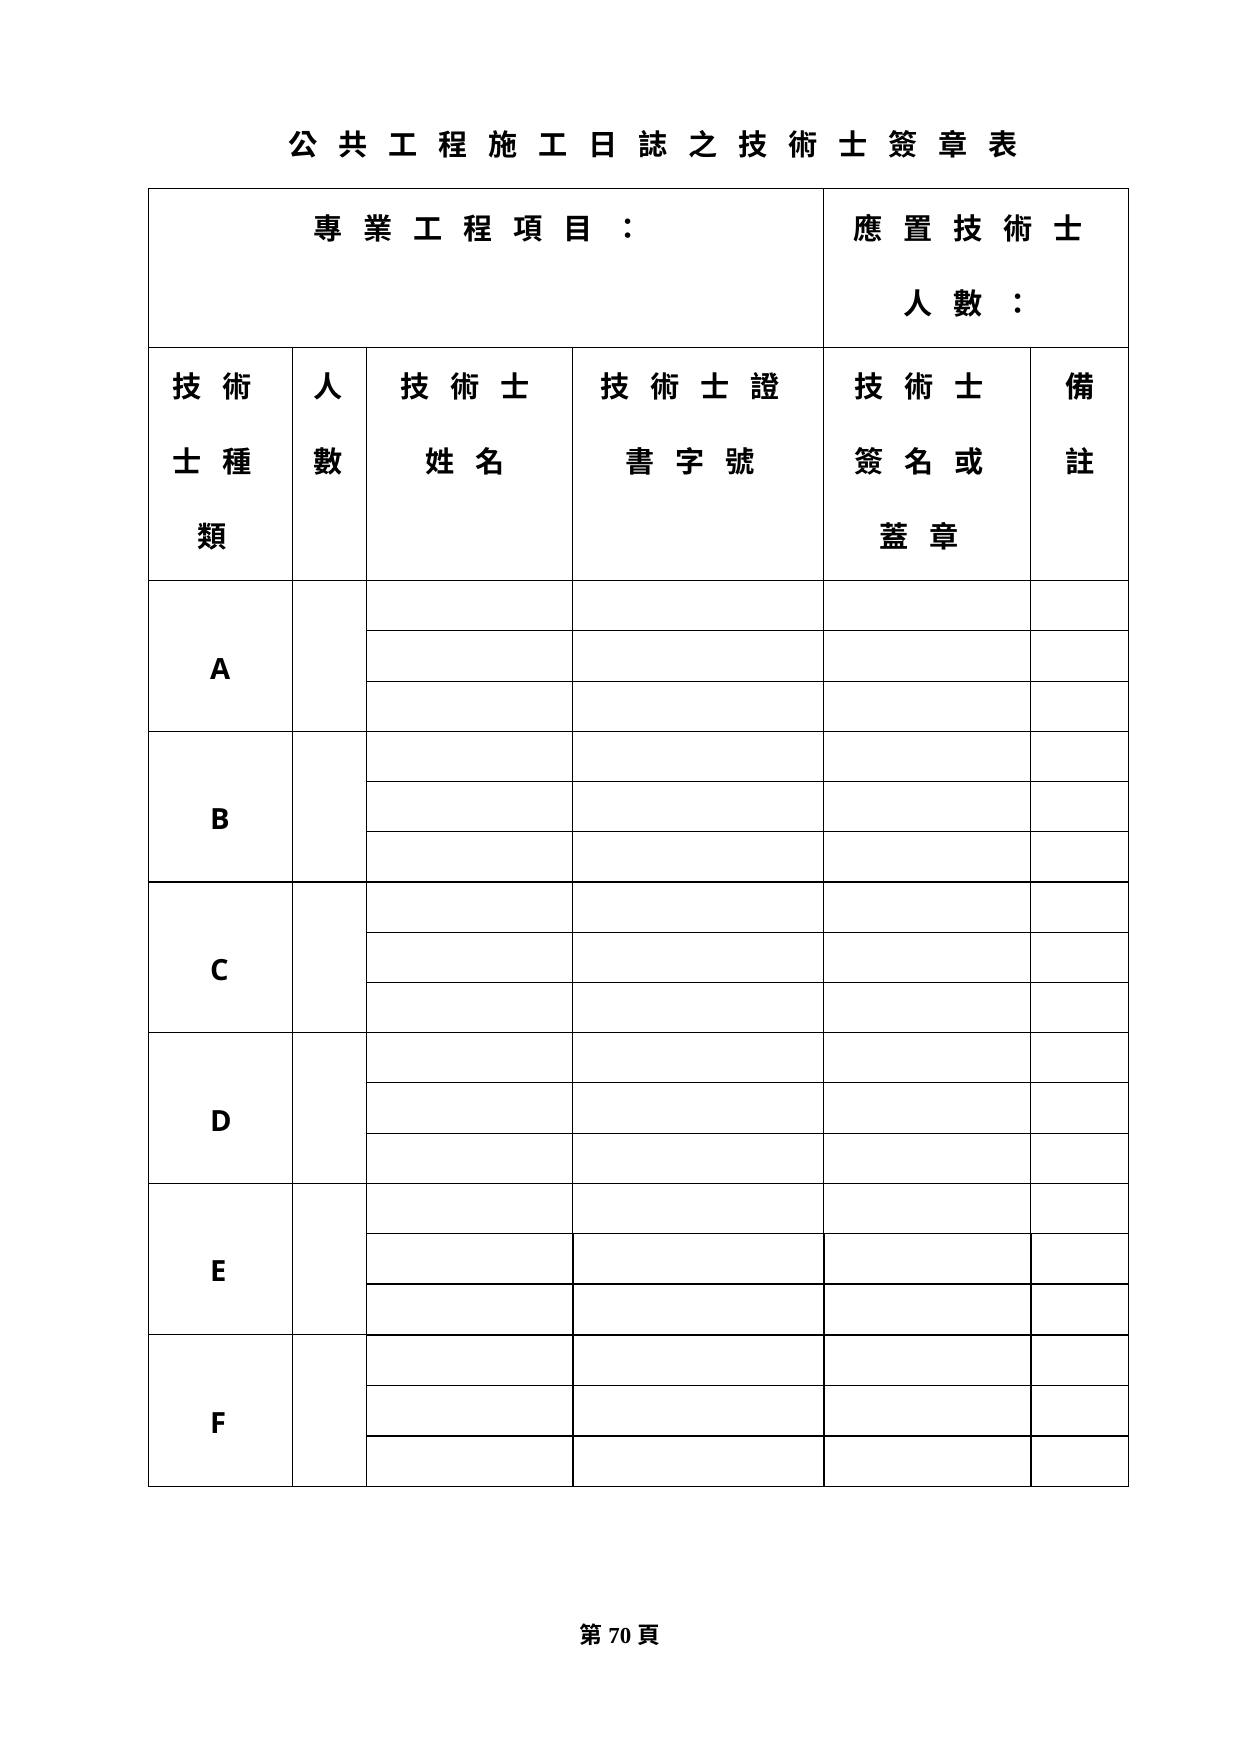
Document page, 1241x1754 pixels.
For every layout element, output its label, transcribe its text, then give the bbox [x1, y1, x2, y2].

table_cell [367, 1134, 572, 1183]
table_cell [574, 1437, 823, 1486]
table_cell [574, 1386, 823, 1435]
table_cell [1032, 1285, 1128, 1334]
table_cell [574, 1285, 823, 1334]
table_cell [1031, 1033, 1128, 1082]
table_cell [824, 782, 1030, 831]
table_cell [824, 1184, 1030, 1233]
table_cell [574, 1336, 823, 1384]
table_cell [367, 581, 572, 630]
table_cell [824, 631, 1030, 681]
table_cell [824, 1033, 1030, 1082]
table_cell [573, 1083, 823, 1132]
text 公共工程施工日誌之技術士簽章表 [163, 106, 1113, 181]
table_cell [824, 1134, 1030, 1183]
table_cell F [149, 1335, 292, 1486]
table_cell 技術士簽名或蓋章 [824, 348, 1030, 580]
table_cell [367, 983, 572, 1032]
table_cell [573, 1184, 823, 1233]
table_cell [1031, 682, 1128, 731]
table_cell [825, 1386, 1030, 1435]
table_cell [1031, 732, 1128, 781]
table_cell [573, 682, 823, 731]
table_header 應置技術士人數： [824, 189, 1128, 347]
table_cell [1031, 983, 1128, 1032]
table_cell [367, 1437, 572, 1486]
table_cell [1031, 631, 1128, 681]
table_cell B [149, 732, 292, 881]
table_cell [573, 1134, 823, 1183]
table_cell [824, 581, 1030, 630]
table_cell [824, 732, 1030, 781]
table_cell [293, 1033, 366, 1183]
table_cell [573, 933, 823, 982]
table_cell [1031, 832, 1128, 881]
table_cell A [149, 581, 292, 731]
table_cell [573, 983, 823, 1032]
table_cell [574, 1234, 823, 1283]
table_cell E [149, 1184, 292, 1334]
table_cell [1031, 883, 1128, 932]
table_cell [367, 933, 572, 982]
table_cell [367, 1386, 572, 1435]
table_cell [824, 983, 1030, 1032]
table_cell [293, 883, 366, 1032]
table_cell [573, 883, 823, 932]
table_cell [1032, 1386, 1128, 1435]
table_cell [293, 1184, 366, 1334]
table_cell [367, 682, 572, 731]
table_cell [573, 832, 823, 881]
table_cell [824, 1083, 1030, 1132]
table_cell [1031, 1083, 1128, 1132]
table_cell [1032, 1234, 1128, 1283]
table_cell D [149, 1033, 292, 1183]
table_cell [367, 883, 572, 932]
table_cell [825, 1234, 1030, 1283]
table_cell [367, 782, 572, 831]
table_cell 人數 [293, 348, 366, 580]
table_cell [367, 1033, 572, 1082]
table_cell [1031, 782, 1128, 831]
table_cell [1032, 1437, 1128, 1486]
table_cell C [149, 883, 292, 1032]
table_cell [824, 682, 1030, 731]
table_cell [1032, 1336, 1128, 1384]
table_cell [825, 1285, 1030, 1334]
table_cell [367, 1184, 572, 1233]
table_cell 技術士姓名 [367, 348, 572, 580]
table_cell [293, 581, 366, 731]
table_cell [367, 631, 572, 681]
table_cell [1031, 1134, 1128, 1183]
table_cell [293, 732, 366, 881]
table_cell 技術士證書字號 [573, 348, 823, 580]
table_cell [1031, 933, 1128, 982]
table_cell [824, 933, 1030, 982]
table_cell [573, 581, 823, 630]
table_cell 技術士種類 [149, 348, 292, 580]
table_cell [824, 832, 1030, 881]
table_cell [367, 832, 572, 881]
table_cell [1031, 1184, 1128, 1233]
table_cell [573, 732, 823, 781]
table_cell 備註 [1031, 348, 1128, 580]
table_cell [293, 1335, 366, 1486]
table_cell [573, 1033, 823, 1082]
table_cell [825, 1336, 1030, 1384]
table_cell [1031, 581, 1128, 630]
table_cell [367, 1083, 572, 1132]
table_cell [573, 631, 823, 681]
table_cell [824, 883, 1030, 932]
table_header 專業工程項目： [149, 189, 823, 347]
table_cell [573, 782, 823, 831]
table_cell [367, 1285, 572, 1334]
table_cell [367, 1336, 572, 1384]
table_cell [367, 732, 572, 781]
table_cell [825, 1437, 1030, 1486]
table_cell [367, 1234, 572, 1283]
